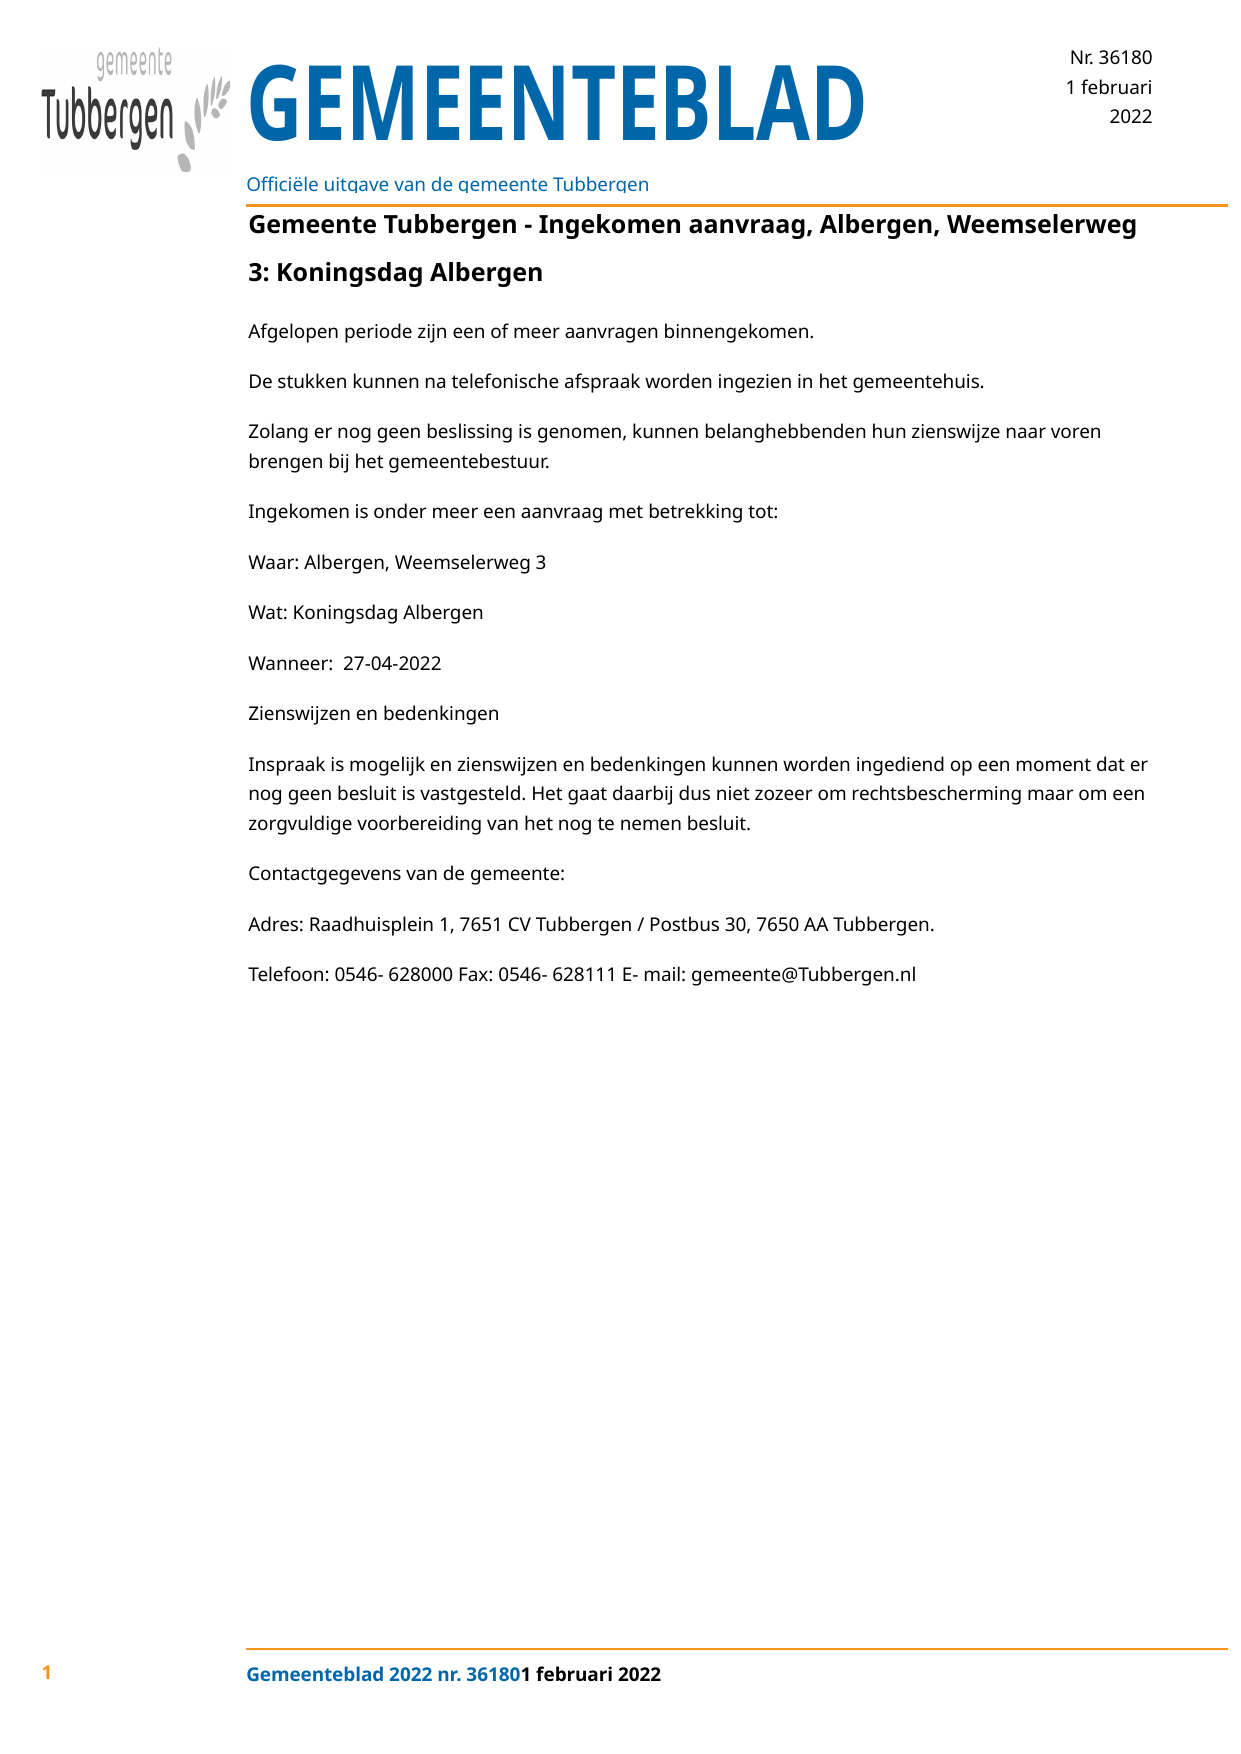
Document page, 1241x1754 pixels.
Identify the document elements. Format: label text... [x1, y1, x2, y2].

text Wanneer: 27-04-2022 [248, 650, 1152, 676]
text Inspraak is mogelijk en zienswijzen en bedenkingen kunnen worden ingediend op een moment dat er nog geen besluit is vastgesteld. Het gaat daarbij dus niet zozeer om rechtsbescherming maar om een zorgvuldige voorbereiding van het nog te nemen besluit. [248, 751, 1152, 836]
text Waar: Albergen, Weemselerweg 3 [248, 549, 1152, 575]
text Zienswijzen en bedenkingen [248, 700, 1152, 726]
text Zolang er nog geen beslissing is genomen, kunnen belanghebbenden hun zienswijze naar voren brengen bij het gemeentebestuur. [248, 419, 1152, 474]
picture [41, 47, 231, 172]
text Contactgegevens van de gemeente: [248, 860, 1152, 886]
text De stukken kunnen na telefonische afspraak worden ingezien in het gemeentehuis. [248, 368, 1152, 394]
text Afgelopen periode zijn een of meer aanvragen binnengekomen. [248, 318, 1152, 344]
text Wat: Koningsdag Albergen [248, 599, 1152, 625]
text Gemeente Tubbergen - Ingekomen aanvraag, Albergen, Weemselerweg 3: Koningsdag Albergen [248, 207, 1152, 288]
text Adres: Raadhuisplein 1, 7651 CV Tubbergen / Postbus 30, 7650 AA Tubbergen. [248, 911, 1152, 937]
text Telefoon: 0546- 628000 Fax: 0546- 628111 E- mail: gemeente@Tubbergen.nl [248, 961, 1152, 987]
text Ingekomen is onder meer een aanvraag met betrekking tot: [248, 499, 1152, 524]
